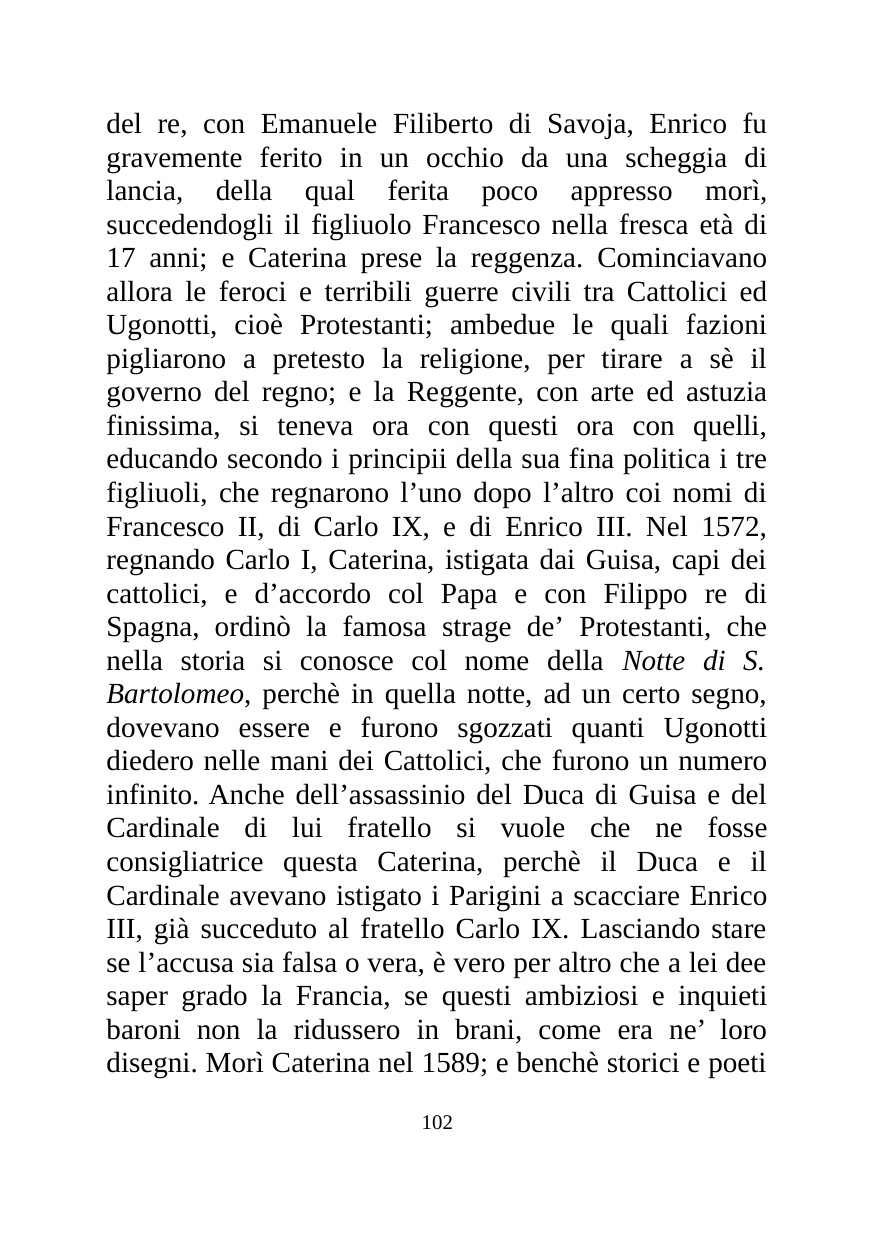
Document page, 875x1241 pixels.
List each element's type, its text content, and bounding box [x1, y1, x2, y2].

text del re, con Emanuele Filiberto di Savoja, Enrico fu gravemente ferito in un occhio da una scheggia di lancia, della qual ferita poco appresso morì, succedendogli il figliuolo Francesco nella fresca età di 17 anni; e Caterina prese la reggenza. Cominciavano allora le feroci e terribili guerre civili tra Cattolici ed Ugonotti, cioè Protestanti; ambedue le quali fazioni pigliarono a pretesto la religione, per tirare a sè il governo del regno; e la Reggente, con arte ed astuzia finissima, si teneva ora con questi ora con quelli, educando secondo i principii della sua fina politica i tre figliuoli, che regnarono lʼuno dopo lʼaltro coi nomi di Francesco II, di Carlo IX, e di Enrico III. Nel 1572, regnando Carlo I, Caterina, istigata dai Guisa, capi dei cattolici, e d’accordo col Papa e con Filippo re di Spagna, ordinò la famosa strage deʼ Protestanti, che nella storia si conosce col nome della Notte di S. Bartolomeo, perchè in quella notte, ad un certo segno, dovevano essere e furono sgozzati quanti Ugonotti diedero nelle mani dei Cattolici, che furono un numero infinito. Anche dell’assassinio del Duca di Guisa e del Cardinale di lui fratello si vuole che ne fosse consigliatrice questa Caterina, perchè il Duca e il Cardinale avevano istigato i Parigini a scacciare Enrico III, già succeduto al fratello Carlo IX. Lasciando stare se l’accusa sia falsa o vera, è vero per altro che a lei dee saper grado la Francia, se questi ambiziosi e inquieti baroni non la ridussero in brani, come era ne’ loro disegni. Morì Caterina nel 1589; e benchè storici e poeti [106, 106, 768, 1079]
